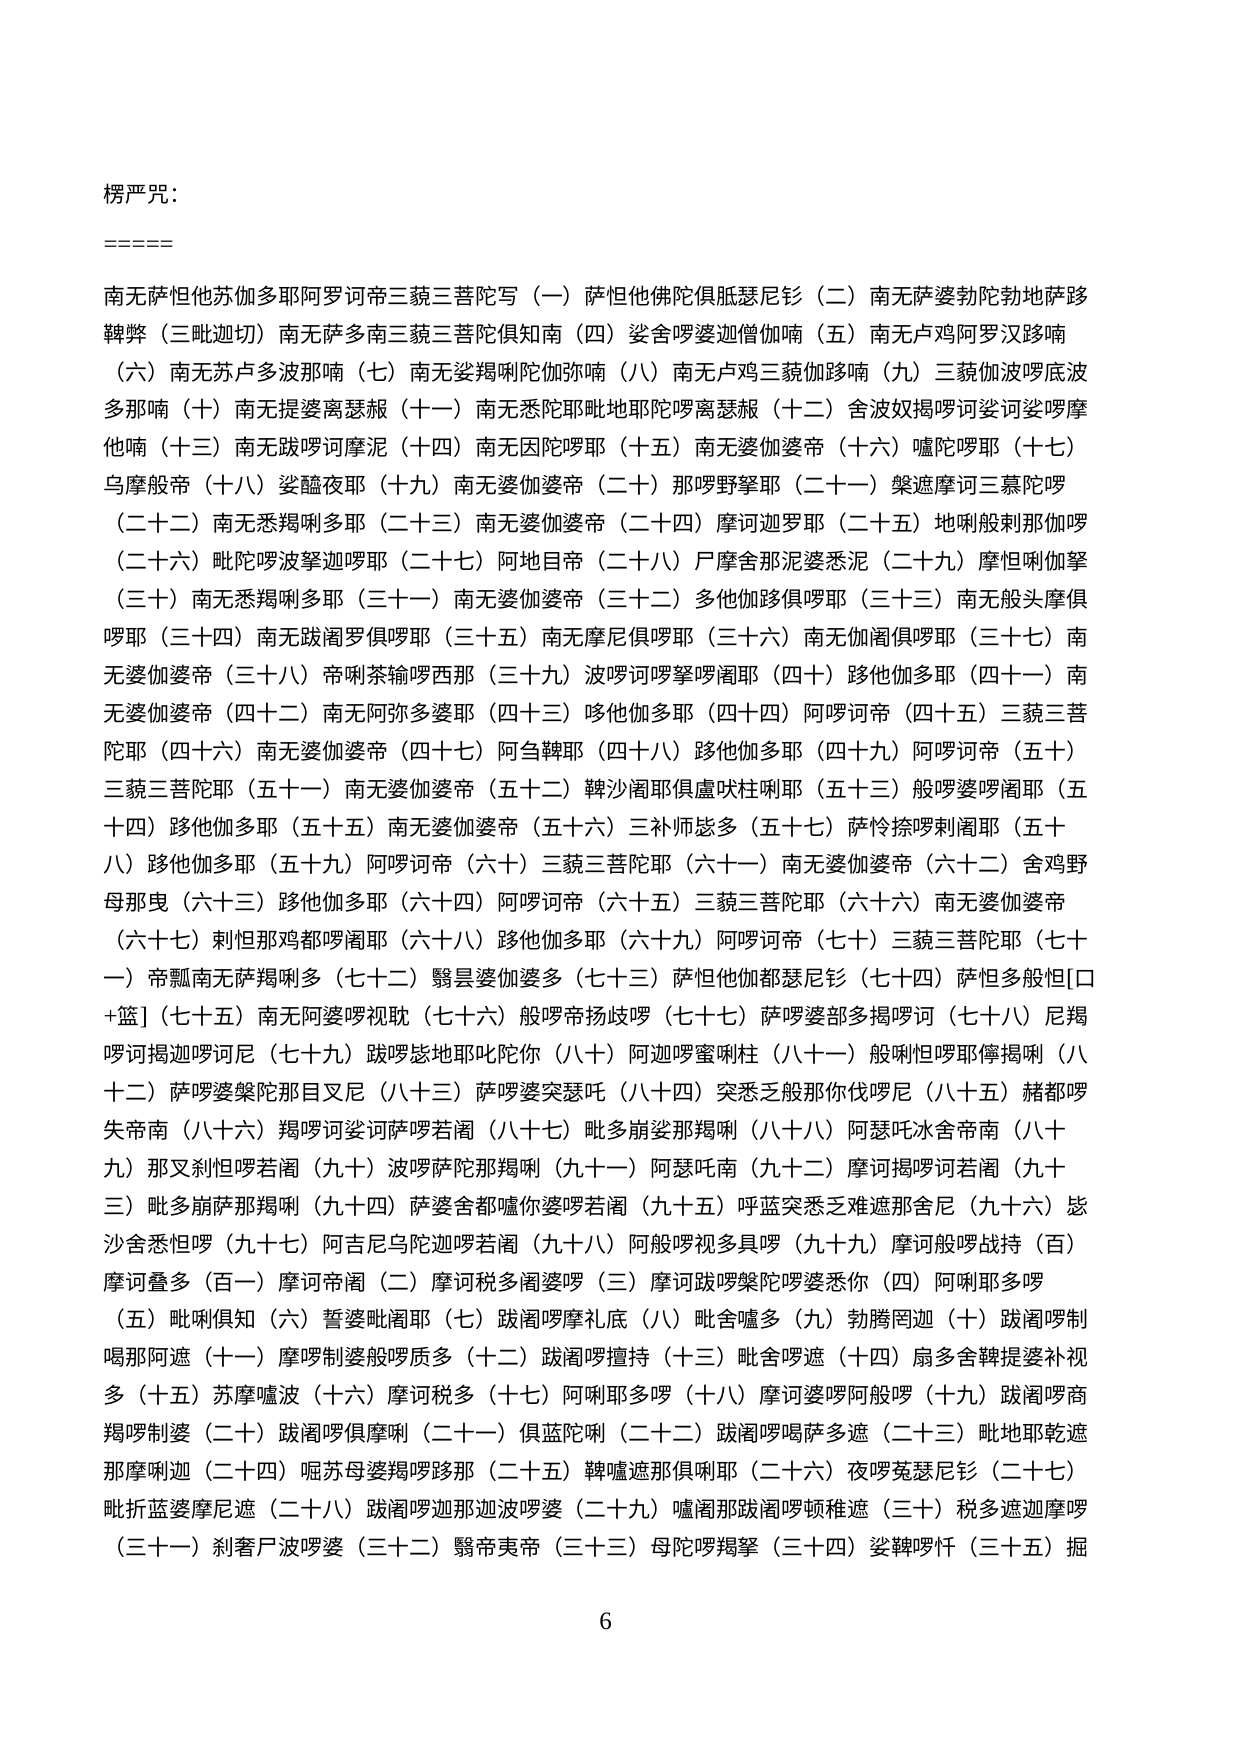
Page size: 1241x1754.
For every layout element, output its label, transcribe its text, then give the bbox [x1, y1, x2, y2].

text ===== [103, 229, 1107, 258]
text 楞严咒： [103, 177, 1107, 209]
text 南无萨怛他苏伽多耶阿罗诃帝三藐三菩陀写（一）萨怛他佛陀俱胝瑟尼钐（二）南无萨婆勃陀勃地萨跢鞞弊（三毗迦切）南无萨多南三藐三菩陀俱知南（四）娑舍啰婆迦僧伽喃（五）南无卢鸡阿罗汉跢喃（六）南无苏卢多波那喃（七）南无娑羯唎陀伽弥喃（八）南无卢鸡三藐伽跢喃（九）三藐伽波啰底波多那喃（十）南无提婆离瑟赧（十一）南无悉陀耶毗地耶陀啰离瑟赧（十二）舍波奴揭啰诃娑诃娑啰摩他喃（十三）南无跋啰诃摩泥（十四）南无因陀啰耶（十五）南无婆伽婆帝（十六）嚧陀啰耶（十七）乌摩般帝（十八）娑醯夜耶（十九）南无婆伽婆帝（二十）那啰野拏耶（二十一）槃遮摩诃三慕陀啰（二十二）南无悉羯唎多耶（二十三）南无婆伽婆帝（二十四）摩诃迦罗耶（二十五）地唎般剌那伽啰（二十六）毗陀啰波拏迦啰耶（二十七）阿地目帝（二十八）尸摩舍那泥婆悉泥（二十九）摩怛唎伽拏（三十）南无悉羯唎多耶（三十一）南无婆伽婆帝（三十二）多他伽跢俱啰耶（三十三）南无般头摩俱啰耶（三十四）南无跋阇罗俱啰耶（三十五）南无摩尼俱啰耶（三十六）南无伽阇俱啰耶（三十七）南无婆伽婆帝（三十八）帝唎茶输啰西那（三十九）波啰诃啰拏啰阇耶（四十）跢他伽多耶（四十一）南无婆伽婆帝（四十二）南无阿弥多婆耶（四十三）哆他伽多耶（四十四）阿啰诃帝（四十五）三藐三菩陀耶（四十六）南无婆伽婆帝（四十七）阿刍鞞耶（四十八）跢他伽多耶（四十九）阿啰诃帝（五十）三藐三菩陀耶（五十一）南无婆伽婆帝（五十二）鞞沙阇耶俱盧吠柱唎耶（五十三）般啰婆啰阇耶（五十四）跢他伽多耶（五十五）南无婆伽婆帝（五十六）三补师毖多（五十七）萨怜捺啰剌阇耶（五十八）跢他伽多耶（五十九）阿啰诃帝（六十）三藐三菩陀耶（六十一）南无婆伽婆帝（六十二）舍鸡野母那曳（六十三）跢他伽多耶（六十四）阿啰诃帝（六十五）三藐三菩陀耶（六十六）南无婆伽婆帝（六十七）剌怛那鸡都啰阇耶（六十八）跢他伽多耶（六十九）阿啰诃帝（七十）三藐三菩陀耶（七十一）帝瓢南无萨羯唎多（七十二）翳昙婆伽婆多（七十三）萨怛他伽都瑟尼钐（七十四）萨怛多般怛[口+篮]（七十五）南无阿婆啰视耽（七十六）般啰帝扬歧啰（七十七）萨啰婆部多揭啰诃（七十八）尼羯啰诃揭迦啰诃尼（七十九）跋啰毖地耶叱陀你（八十）阿迦啰蜜唎柱（八十一）般唎怛啰耶儜揭唎（八十二）萨啰婆槃陀那目叉尼（八十三）萨啰婆突瑟吒（八十四）突悉乏般那你伐啰尼（八十五）赭都啰失帝南（八十六）羯啰诃娑诃萨啰若阇（八十七）毗多崩娑那羯唎（八十八）阿瑟吒冰舍帝南（八十九）那叉刹怛啰若阇（九十）波啰萨陀那羯唎（九十一）阿瑟吒南（九十二）摩诃揭啰诃若阇（九十三）毗多崩萨那羯唎（九十四）萨婆舍都嚧你婆啰若阇（九十五）呼蓝突悉乏难遮那舍尼（九十六）毖沙舍悉怛啰（九十七）阿吉尼乌陀迦啰若阇（九十八）阿般啰视多具啰（九十九）摩诃般啰战持（百）摩诃叠多（百一）摩诃帝阇（二）摩诃税多阇婆啰（三）摩诃跋啰槃陀啰婆悉你（四）阿唎耶多啰（五）毗唎俱知（六）誓婆毗阇耶（七）跋阇啰摩礼底（八）毗舍嚧多（九）勃腾罔迦（十）跋阇啰制喝那阿遮（十一）摩啰制婆般啰质多（十二）跋阇啰擅持（十三）毗舍啰遮（十四）扇多舍鞞提婆补视多（十五）苏摩嚧波（十六）摩诃税多（十七）阿唎耶多啰（十八）摩诃婆啰阿般啰（十九）跋阇啰商羯啰制婆（二十）跋阇啰俱摩唎（二十一）俱蓝陀唎（二十二）跋阇啰喝萨多遮（二十三）毗地耶乾遮那摩唎迦（二十四）啒苏母婆羯啰跢那（二十五）鞞嚧遮那俱唎耶（二十六）夜啰菟瑟尼钐（二十七）毗折蓝婆摩尼遮（二十八）跋阇啰迦那迦波啰婆（二十九）嚧阇那跋阇啰顿稚遮（三十）税多遮迦摩啰（三十一）刹奢尸波啰婆（三十二）翳帝夷帝（三十三）母陀啰羯拏（三十四）娑鞞啰忏（三十五）掘 [103, 279, 1107, 1562]
